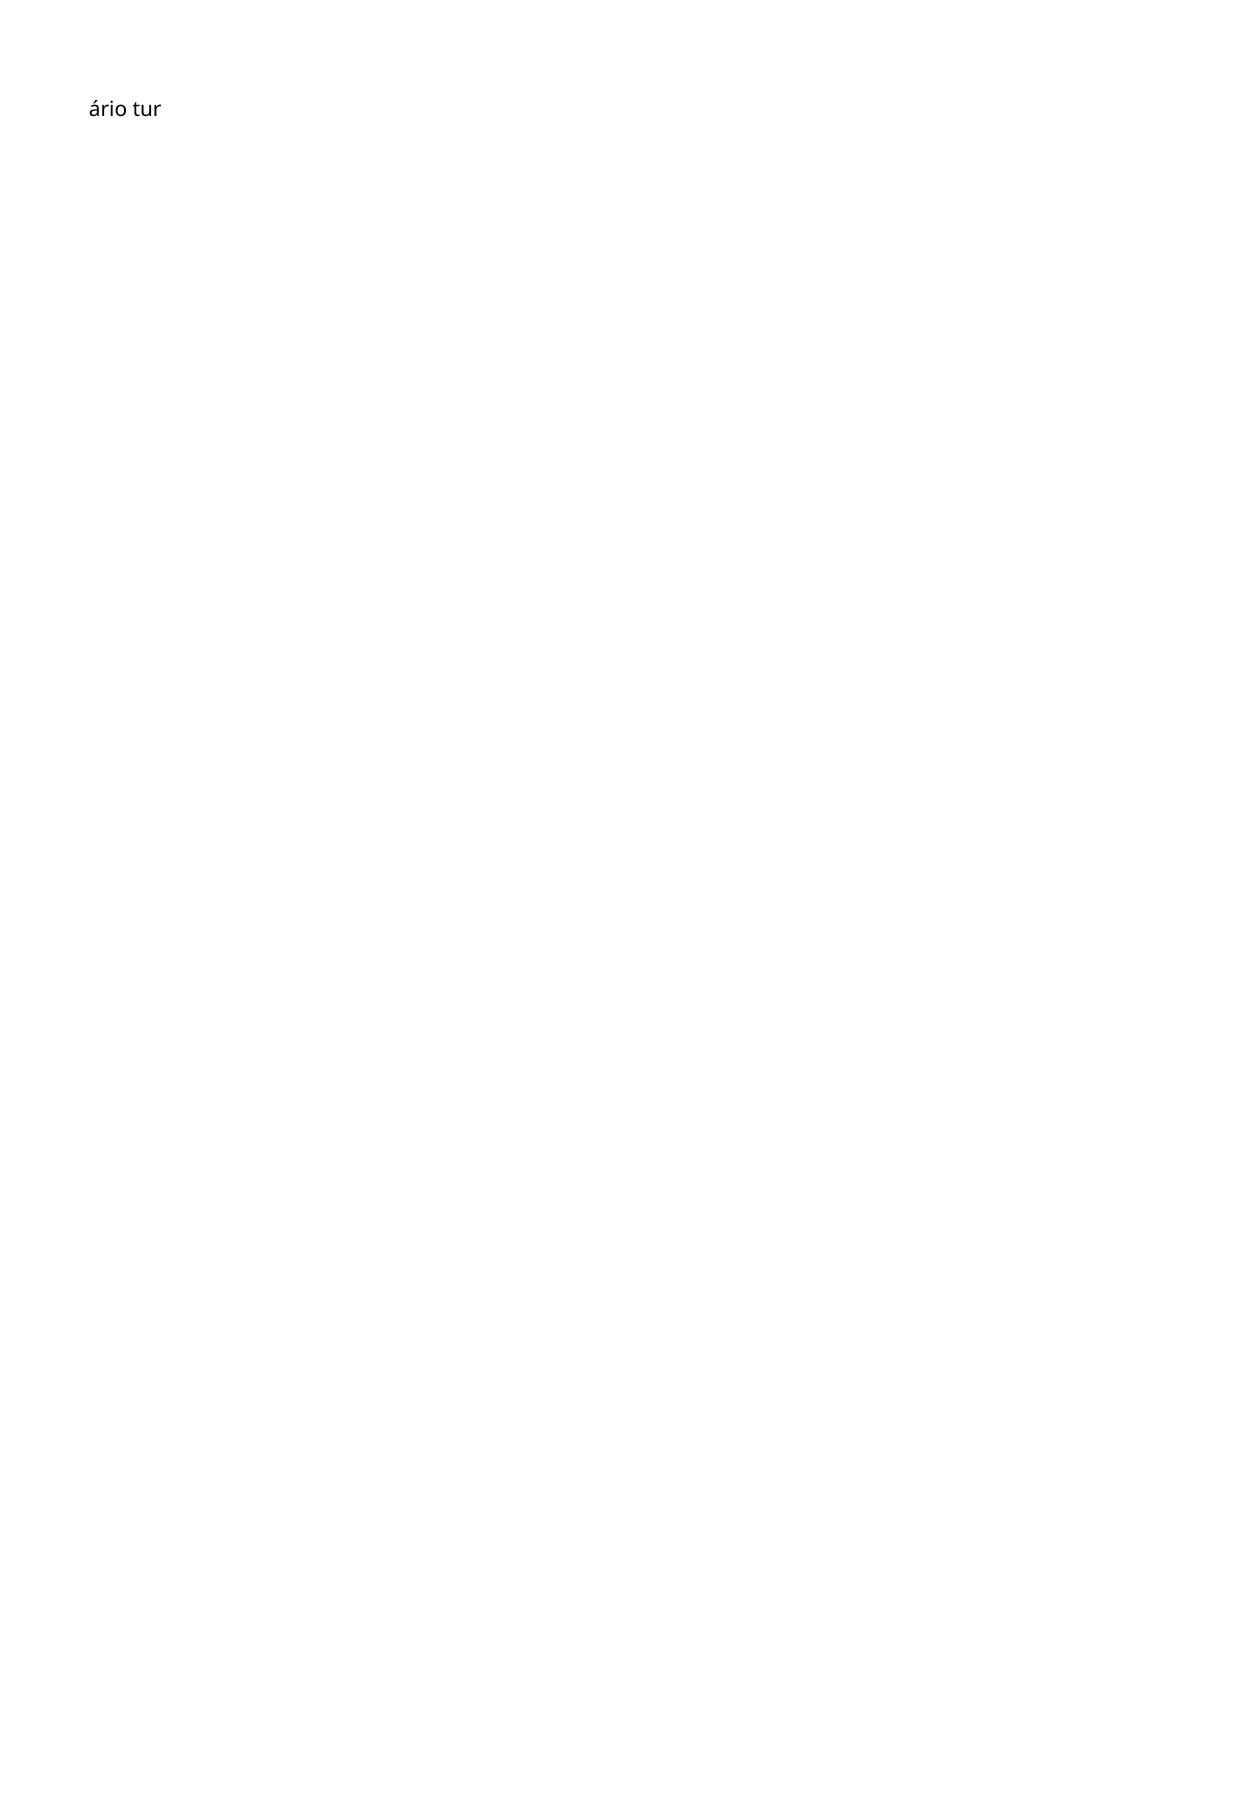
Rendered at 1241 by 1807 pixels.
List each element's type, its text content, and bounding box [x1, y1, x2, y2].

text ário tur [89, 94, 1158, 122]
